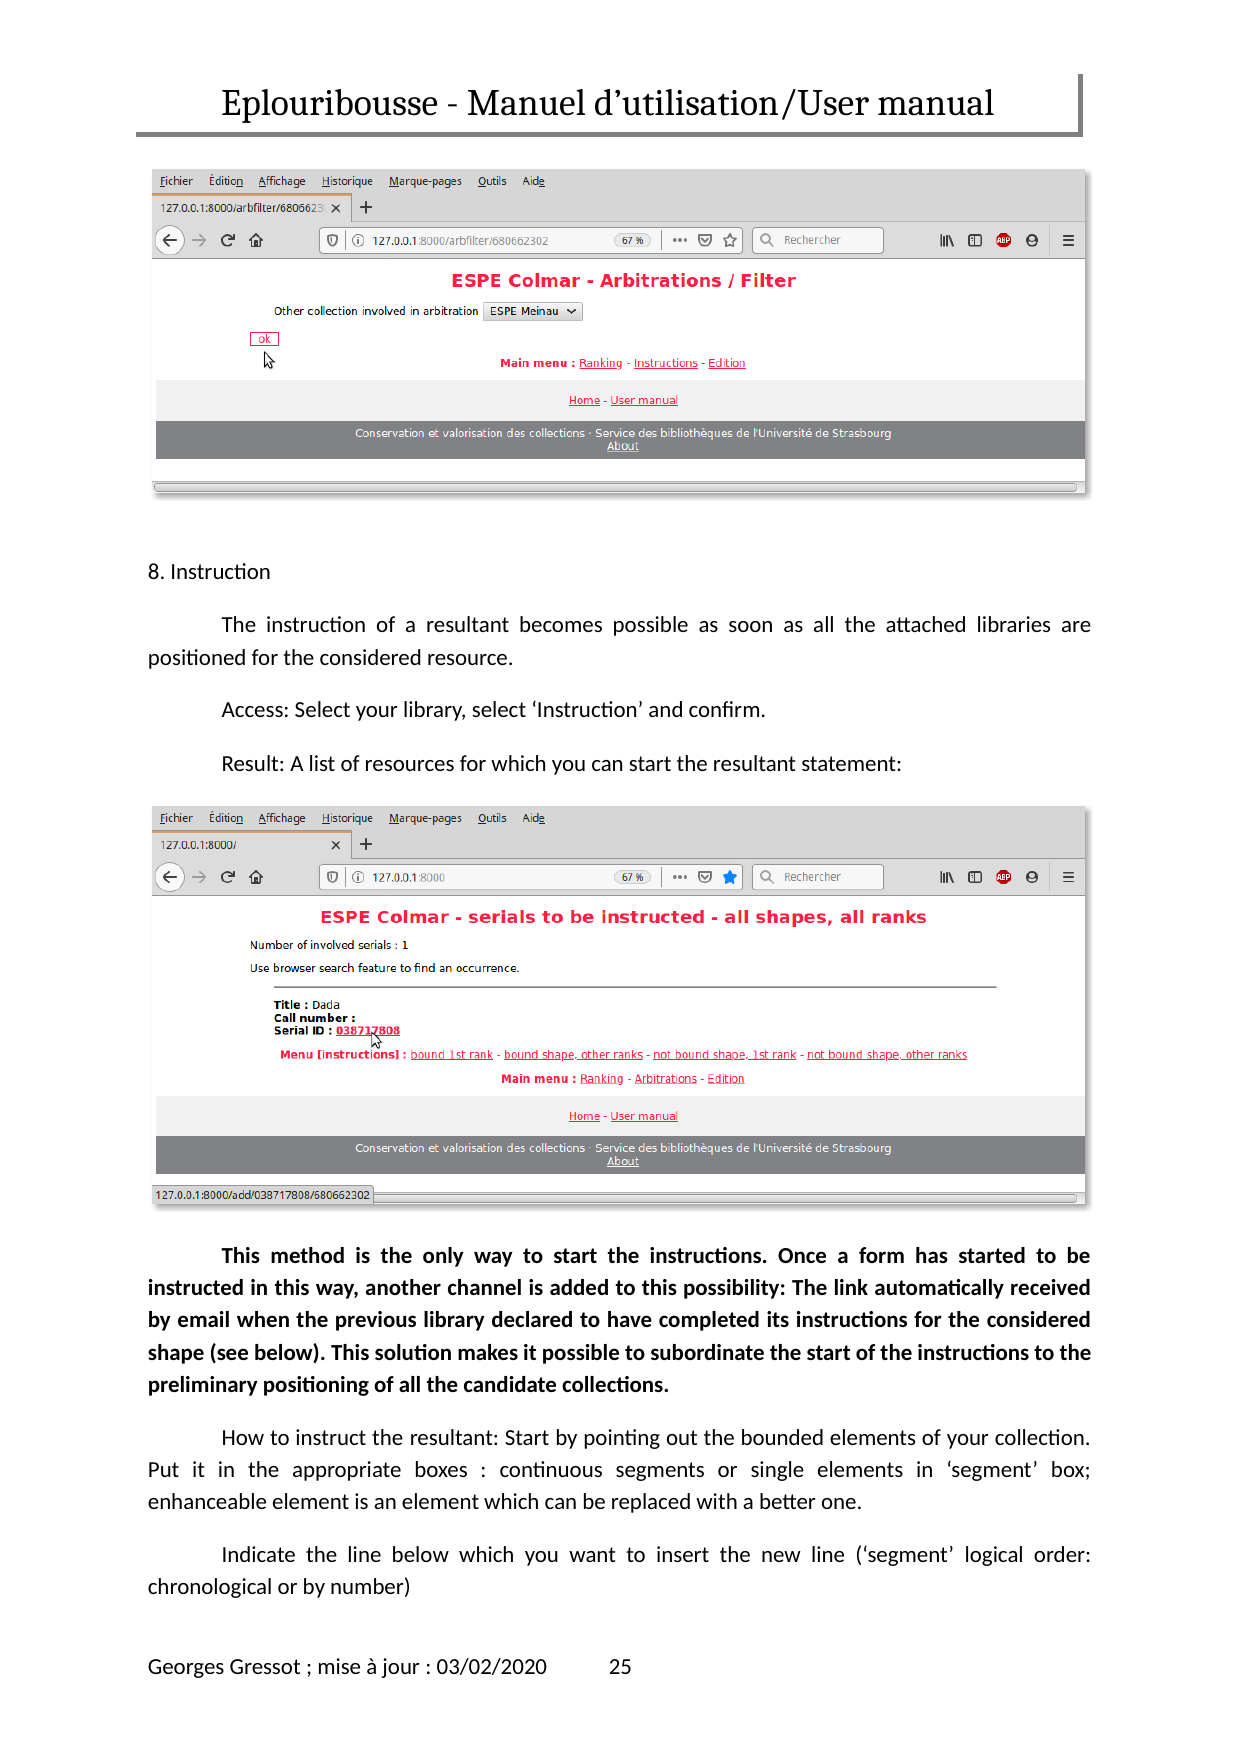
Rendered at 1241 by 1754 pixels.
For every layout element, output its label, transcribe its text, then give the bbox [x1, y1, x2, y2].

text 8. Instruction [148, 557, 1093, 585]
picture [147, 801, 1093, 1212]
text Access: Select your library, select ‘Instruction’ and confirm. [148, 696, 1093, 724]
text Result: A list of resources for which you can start the resultant statement: [148, 749, 1093, 777]
text The instruction of a resultant becomes possible as soon as all the attached libraries are positioned for the considered resource. [148, 610, 1093, 671]
text Indicate the line below which you want to insert the new line (‘segment’ logical order: chronological or by number) [148, 1540, 1093, 1601]
text How to instruct the resultant: Start by pointing out the bounded elements of your collection. Put it in the appropriate boxes : continuous segments or single elements in ‘segment’ box; enhanceable element is an element which can be replaced with a better one. [148, 1423, 1093, 1515]
text This method is the only way to start the instructions. Once a form has started to be instructed in this way, another channel is added to this possibility: The link automatically received by email when the previous library declared to have completed its instructions for the considered shape (see below). This solution makes it possible to subordinate the start of the instructions to the preliminary positioning of all the candidate collections. [148, 1212, 1093, 1398]
picture [147, 164, 1093, 501]
